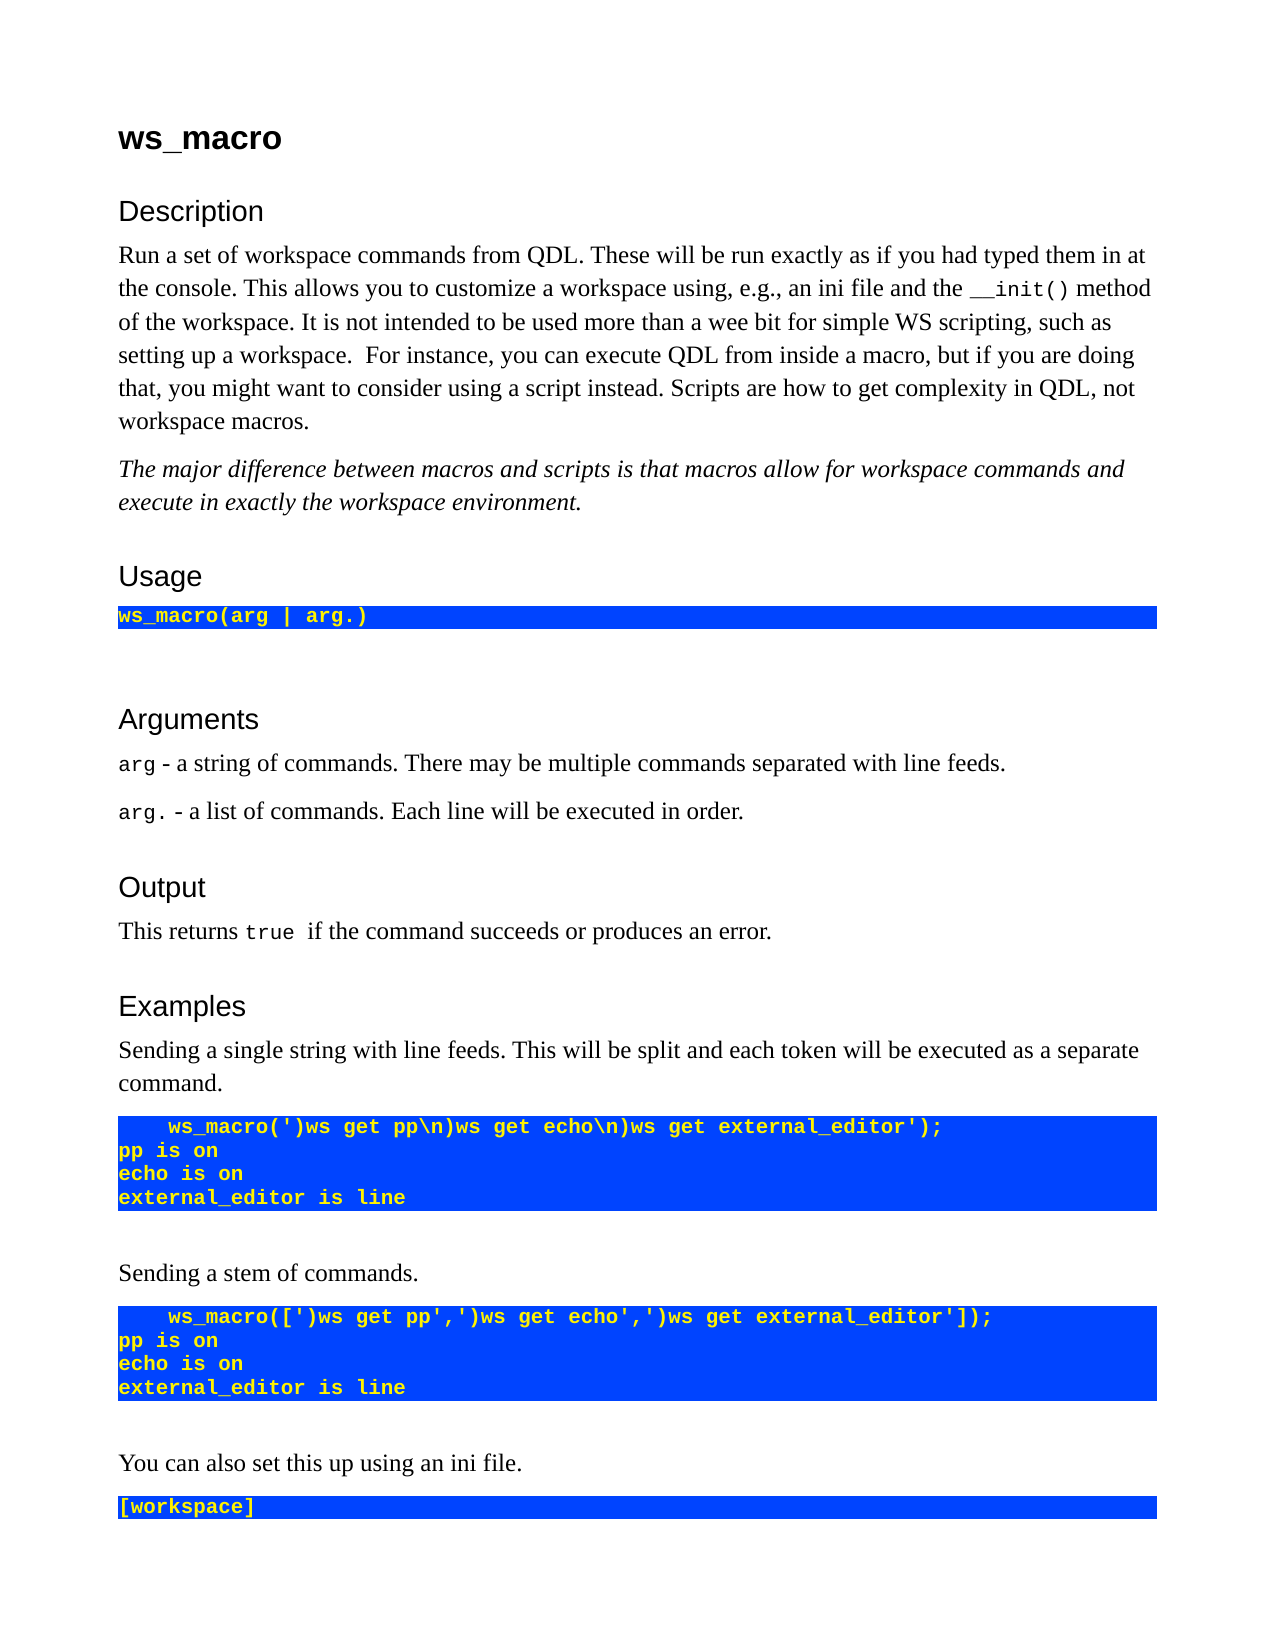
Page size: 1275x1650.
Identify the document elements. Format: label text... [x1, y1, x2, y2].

text Run a set of workspace commands from QDL. These will be run exactly as if you had typed them in at the console. This allows you to customize a workspace using, e.g., an ini file and the __init() method of the workspace. It is not intended to be used more than a wee bit for simple WS scripting, such as setting up a workspace. For instance, you can execute QDL from inside a macro, but if you are doing that, you might want to consider using a script instead. Scripts are how to get complexity in QDL, not workspace macros. [118, 240, 1157, 435]
subtitle Usage [118, 559, 1157, 593]
subtitle ws_macro [118, 118, 1157, 157]
text pp is on [118, 1329, 1157, 1353]
text You can also set this up using an ini file. [118, 1448, 1157, 1477]
text This returns true if the command succeeds or produces an error. [118, 916, 1157, 946]
text ws_macro(')ws get pp\n)ws get echo\n)ws get external_editor'); [118, 1116, 1157, 1140]
text Sending a stem of commands. [118, 1258, 1157, 1287]
text arg - a string of commands. There may be multiple commands separated with line feeds. [118, 748, 1157, 777]
subtitle Output [118, 870, 1157, 903]
text echo is on [118, 1163, 1157, 1187]
text arg. - a list of commands. Each line will be executed in order. [118, 796, 1157, 826]
text echo is on [118, 1353, 1157, 1377]
subtitle Description [118, 194, 1157, 228]
text [workspace] [118, 1496, 1157, 1519]
subtitle Arguments [118, 702, 1157, 735]
subtitle Examples [118, 989, 1157, 1023]
text ws_macro(arg | arg.) [118, 606, 1157, 629]
text The major difference between macros and scripts is that macros allow for workspace commands and execute in exactly the workspace environment. [118, 454, 1157, 516]
text pp is on [118, 1140, 1157, 1163]
text external_editor is line [118, 1187, 1157, 1211]
text Sending a single string with line feeds. This will be split and each token will be executed as a separate command. [118, 1036, 1157, 1097]
text ws_macro([')ws get pp',')ws get echo',')ws get external_editor']); [118, 1306, 1157, 1329]
text external_editor is line [118, 1377, 1157, 1401]
